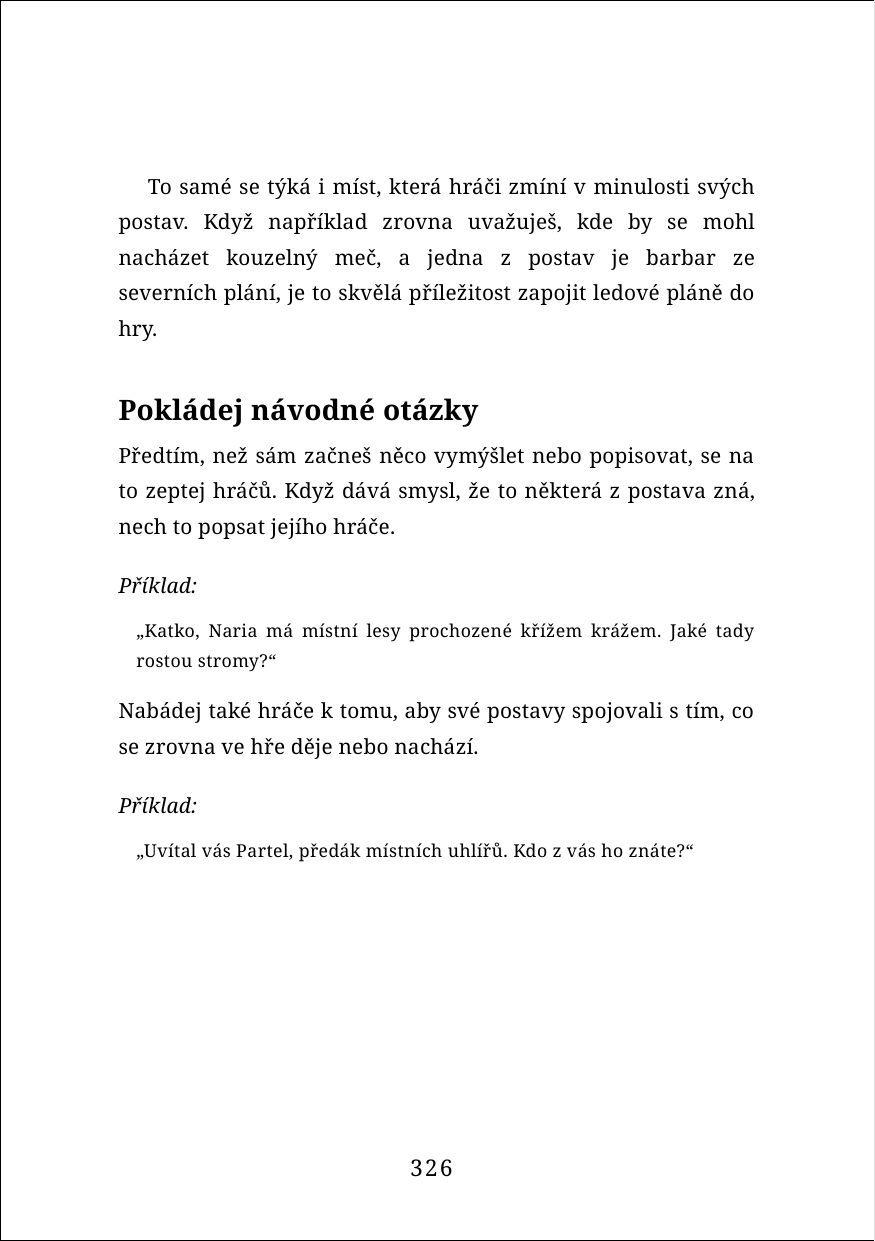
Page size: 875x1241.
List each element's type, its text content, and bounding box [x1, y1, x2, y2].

text Předtím, než sám začneš něco vymýšlet nebo popisovat, se na to zeptej hráčů. Když dává smysl, že to některá z postava zná, nech to popsat jejího hráče. [118, 441, 756, 540]
text Příklad: [118, 791, 756, 819]
subtitle Pokládej návodné otázky [118, 391, 756, 429]
text To samé se týká i míst, která hráči zmíní v minulosti svých postav. Když například zrovna uvažuješ, kde by se mohl nacházet kouzelný meč, a jedna z postav je barbar ze severních plání, je to skvělá příležitost zapojit ledové pláně do hry. [118, 172, 756, 342]
text „Uvítal vás Partel, předák místních uhlířů. Kdo z vás ho znáte?“ [136, 838, 756, 863]
text „Katko, Naria má místní lesy prochozené křížem krážem. Jaké tady rostou stromy?“ [136, 618, 756, 673]
text Příklad: [118, 571, 756, 599]
text Nabádej také hráče k tomu, aby své postavy spojovali s tím, co se zrovna ve hře děje nebo nachází. [118, 696, 756, 760]
